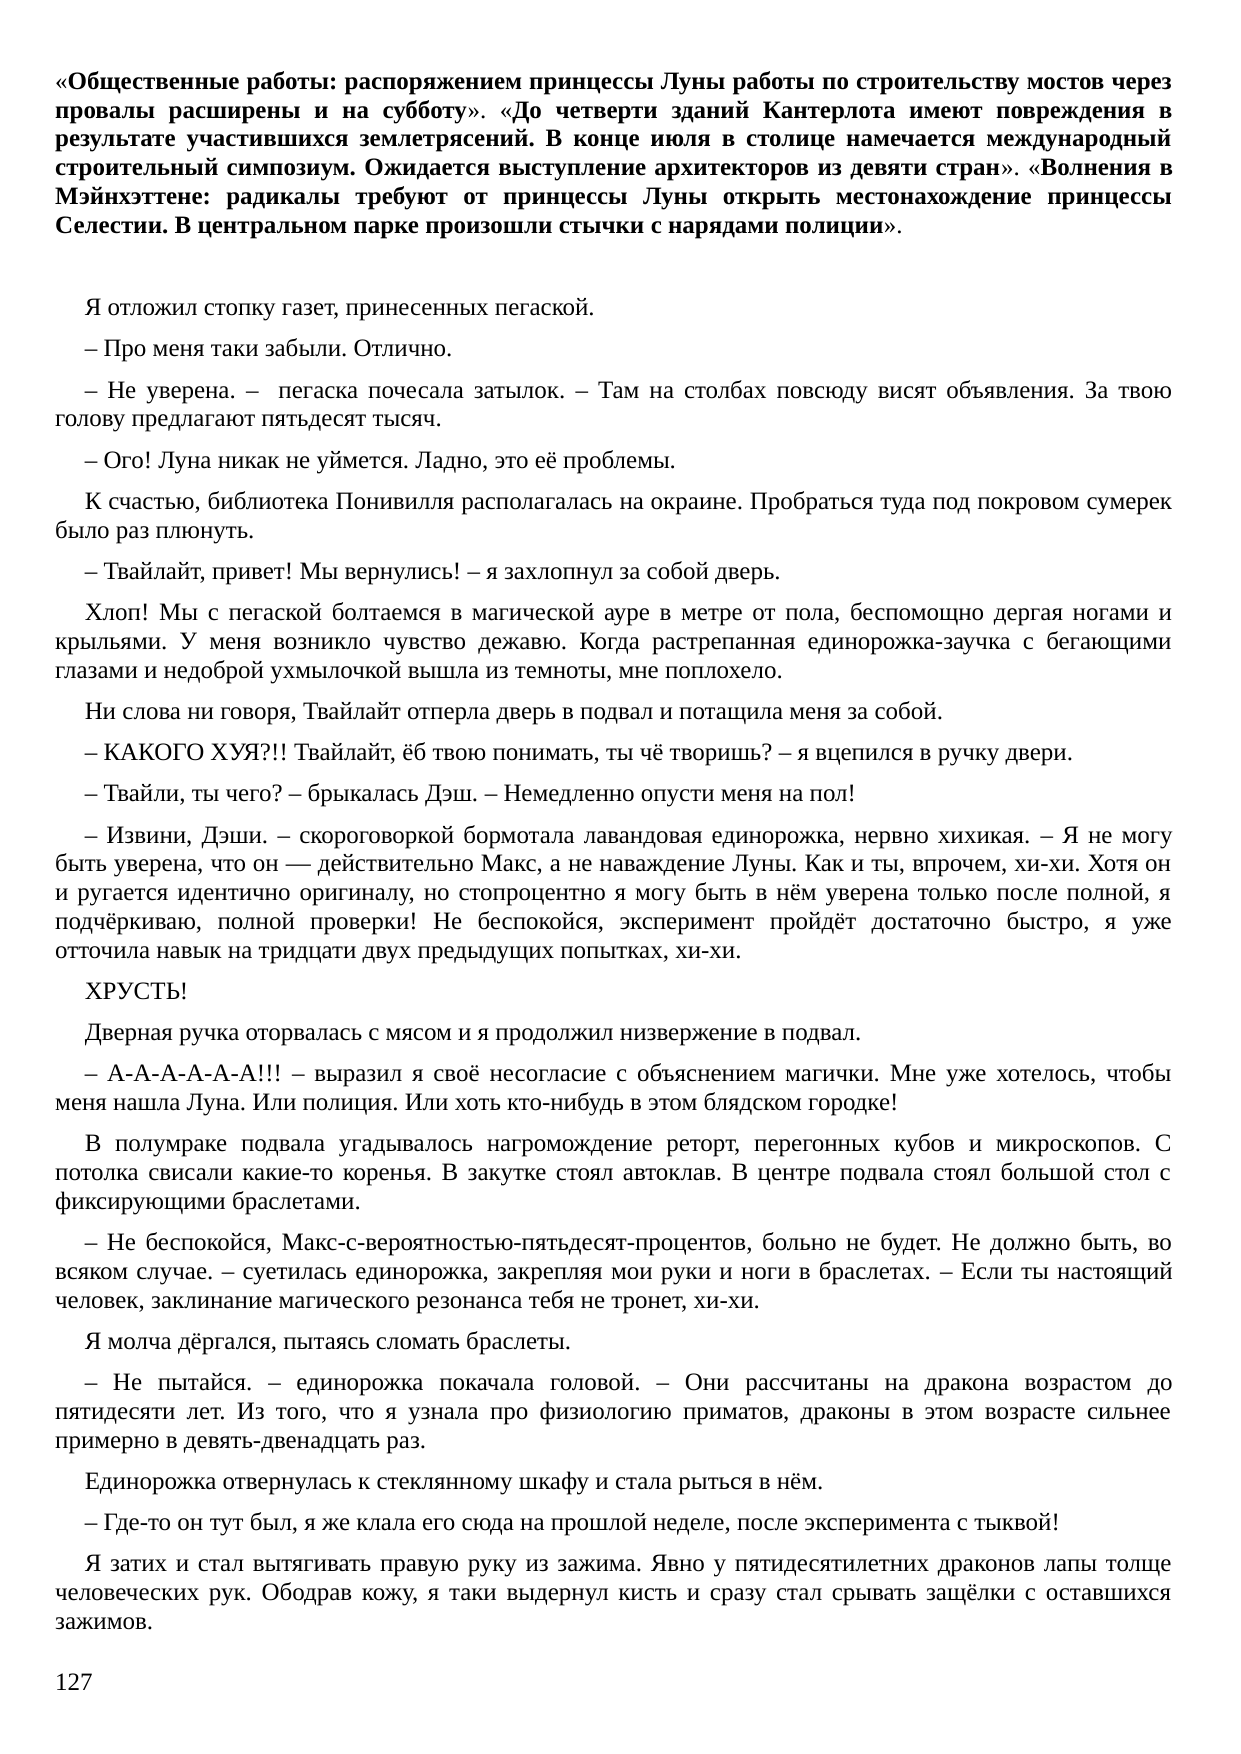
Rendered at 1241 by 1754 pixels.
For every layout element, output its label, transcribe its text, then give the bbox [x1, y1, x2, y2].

text Я отложил стопку газет, принесенных пегаской. [55, 292, 1173, 321]
text ХРУСТЬ! [55, 976, 1173, 1005]
text – Ого! Луна никак не уймется. Ладно, это её проблемы. [55, 445, 1173, 473]
text – А-А-А-А-А-А!!! – выразил я своё несогласие с объяснением магички. Мне уже хотелось, чтобы меня нашла Луна. Или полиция. Или хоть кто-нибудь в этом блядском городке! [55, 1058, 1173, 1116]
text Хлоп! Мы с пегаской болтаемся в магической ауре в метре от пола, беспомощно дергая ногами и крыльями. У меня возникло чувство дежавю. Когда растрепанная единорожка-заучка с бегающими глазами и недоброй ухмылочкой вышла из темноты, мне поплохело. [55, 597, 1173, 683]
text – Твайлайт, привет! Мы вернулись! – я захлопнул за собой дверь. [55, 556, 1173, 585]
text – Извини, Дэши. – скороговоркой бормотала лавандовая единорожка, нервно хихикая. – Я не могу быть уверена, что он — действительно Макс, а не наваждение Луны. Как и ты, впрочем, хи-хи. Хотя он и ругается идентично оригиналу, но стопроцентно я могу быть в нём уверена только после полной, я подчёркиваю, полной проверки! Не беспокойся, эксперимент пройдёт достаточно быстро, я уже отточила навык на тридцати двух предыдущих попытках, хи-хи. [55, 820, 1173, 963]
text – Где-то он тут был, я же клала его сюда на прошлой неделе, после эксперимента с тыквой! [55, 1507, 1173, 1536]
text Я молча дёргался, пытаясь сломать браслеты. [55, 1326, 1173, 1355]
text «Общественные работы: распоряжением принцессы Луны работы по строительству мостов через провалы расширены и на субботу». «До четверти зданий Кантерлота имеют повреждения в результате участившихся землетрясений. В конце июля в столице намечается международный строительный симпозиум. Ожидается выступление архитекторов из девяти стран». «Волнения в Мэйнхэттене: радикалы требуют от принцессы Луны открыть местонахождение принцессы Селестии. В центральном парке произошли стычки с нарядами полиции». [55, 66, 1173, 238]
text – Не беспокойся, Макс-с-вероятностью-пятьдесят-процентов, больно не будет. Не должно быть, во всяком случае. – суетилась единорожка, закрепляя мои руки и ноги в браслетах. – Если ты настоящий человек, заклинание магического резонанса тебя не тронет, хи-хи. [55, 1227, 1173, 1313]
text Дверная ручка оторвалась с мясом и я продолжил низвержение в подвал. [55, 1017, 1173, 1046]
text К счастью, библиотека Понивилля располагалась на окраине. Пробраться туда под покровом сумерек было раз плюнуть. [55, 486, 1173, 543]
text Единорожка отвернулась к стеклянному шкафу и стала рыться в нём. [55, 1466, 1173, 1495]
text – Твайли, ты чего? – брыкалась Дэш. – Немедленно опусти меня на пол! [55, 778, 1173, 807]
text – Не пытайся. – единорожка покачала головой. – Они рассчитаны на дракона возрастом до пятидесяти лет. Из того, что я узнала про физиологию приматов, драконы в этом возрасте сильнее примерно в девять-двенадцать раз. [55, 1367, 1173, 1453]
text Я затих и стал вытягивать правую руку из зажима. Явно у пятидесятилетних драконов лапы толще человеческих рук. Ободрав кожу, я таки выдернул кисть и сразу стал срывать защёлки с оставшихся зажимов. [55, 1548, 1173, 1635]
text В полумраке подвала угадывалось нагромождение реторт, перегонных кубов и микроскопов. С потолка свисали какие-то коренья. В закутке стоял автоклав. В центре подвала стоял большой стол с фиксирующими браслетами. [55, 1128, 1173, 1215]
text – Не уверена. – пегаска почесала затылок. – Там на столбах повсюду висят объявления. За твою голову предлагают пятьдесят тысяч. [55, 375, 1173, 432]
text – Про меня таки забыли. Отлично. [55, 333, 1173, 362]
text Ни слова ни говоря, Твайлайт отперла дверь в подвал и потащила меня за собой. [55, 696, 1173, 725]
text – КАКОГО ХУЯ?!! Твайлайт, ёб твою понимать, ты чё творишь? – я вцепился в ручку двери. [55, 737, 1173, 766]
